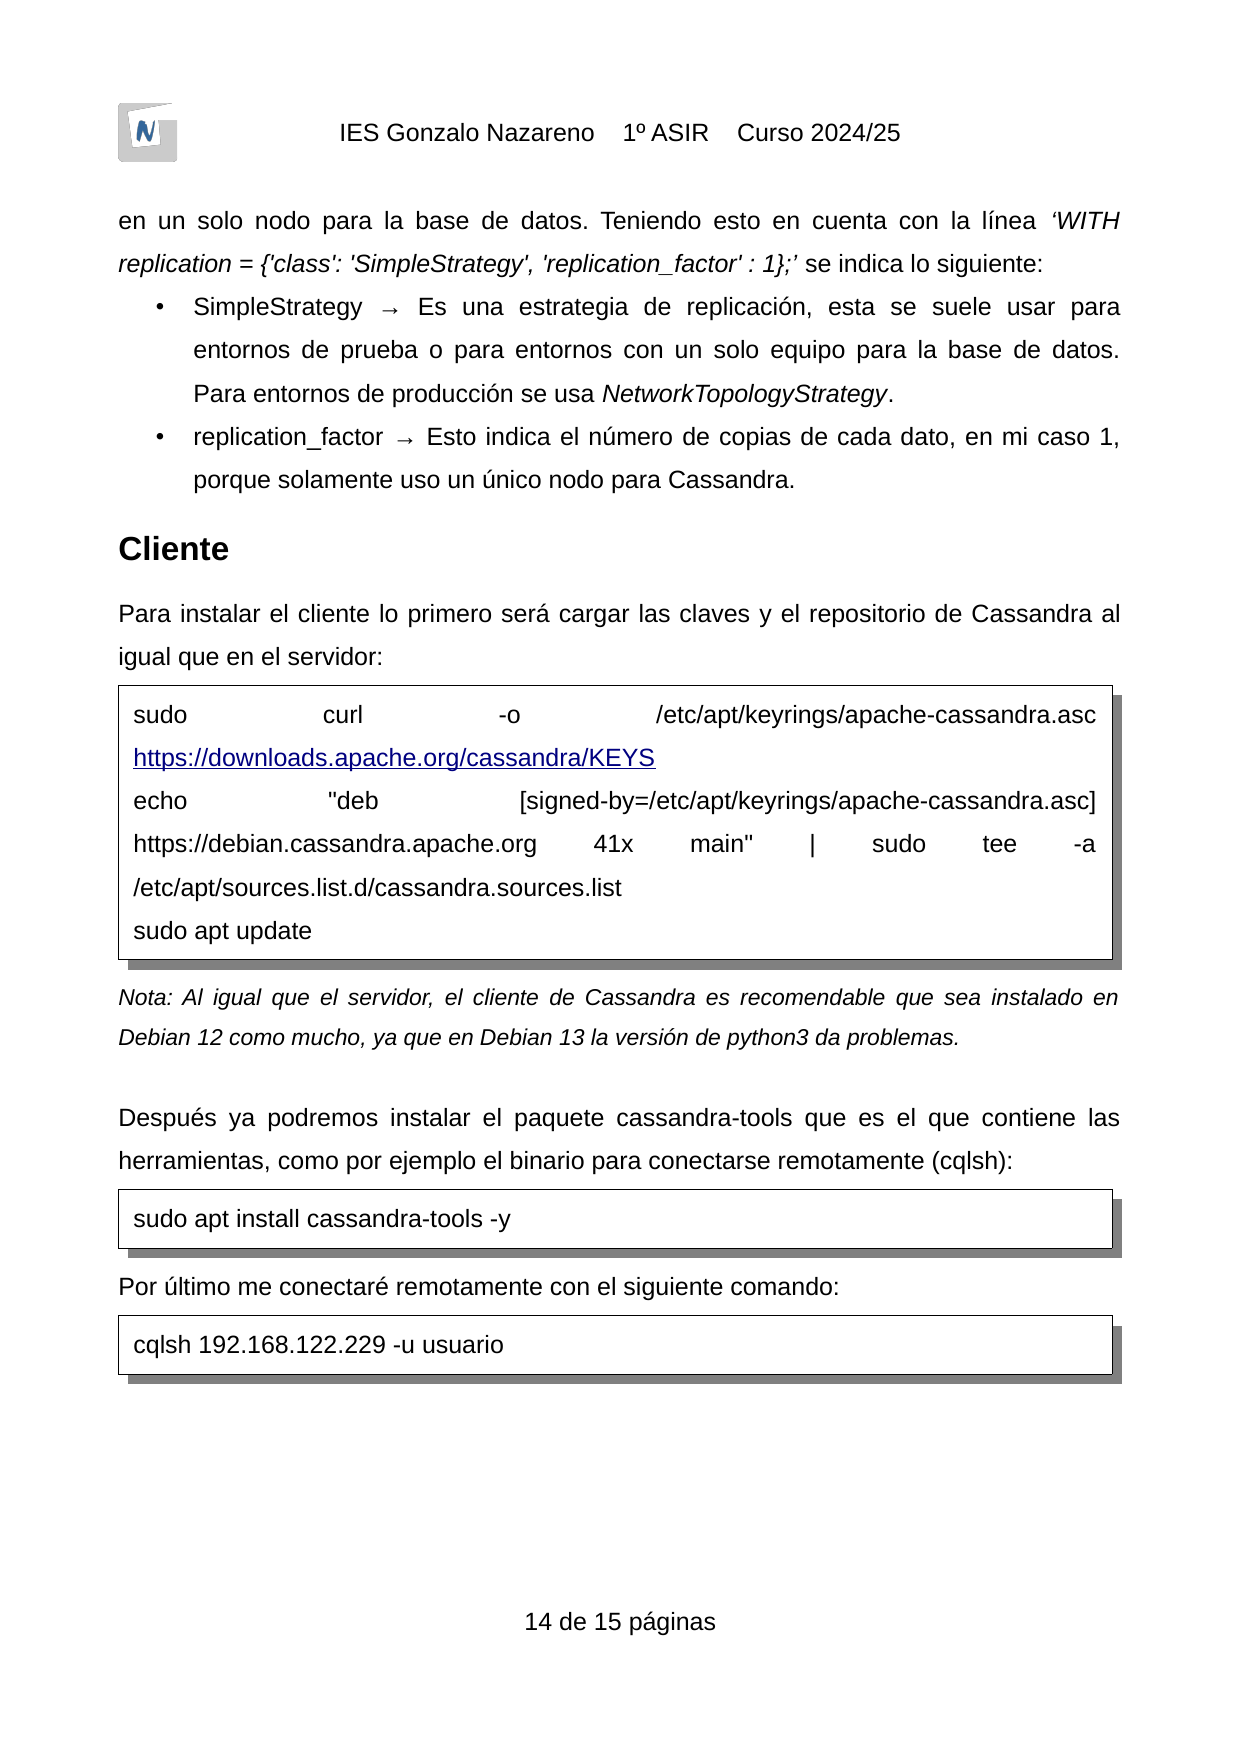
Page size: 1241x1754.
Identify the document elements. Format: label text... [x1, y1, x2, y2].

text sudo curl -o /etc/apt/keyrings/apache-cassandra.asc https://downloads.apache.org/cassandra/KEYS [119, 686, 1112, 771]
text Para instalar el cliente lo primero será cargar las claves y el repositorio de Cassandra al igual que en el servidor: [118, 599, 1122, 671]
text Por último me conectaré remotamente con el siguiente comando: [118, 1272, 1122, 1301]
text Después ya podremos instalar el paquete cassandra-tools que es el que contiene las herramientas, como por ejemplo el binario para conectarse remotamente (cqlsh): [118, 1103, 1122, 1174]
text cqlsh 192.168.122.229 -u usuario [119, 1316, 1112, 1374]
list SimpleStrategy → Es una estrategia de replicación, esta se suele usar para entornos de prueba o para entornos con un solo equipo para la base de datos. Para entornos de producción se usa NetworkTopologyStrategy. [156, 292, 1122, 407]
text sudo apt install cassandra-tools -y [119, 1190, 1112, 1247]
picture [118, 103, 178, 162]
text Nota: Al igual que el servidor, el cliente de Cassandra es recomendable que sea instalado en Debian 12 como mucho, ya que en Debian 13 la versión de python3 da problemas. [118, 984, 1122, 1050]
text sudo apt update [119, 901, 1112, 959]
text en un solo nodo para la base de datos. Teniendo esto en cuenta con la línea ‘WITH replication = {'class': 'SimpleStrategy', 'replication_factor' : 1};’ se indica lo siguiente: [118, 206, 1122, 278]
list replication_factor → Esto indica el número de copias de cada dato, en mi caso 1, porque solamente uso un único nodo para Cassandra. [156, 422, 1122, 494]
text echo "deb [signed-by=/etc/apt/keyrings/apache-cassandra.asc] https://debian.cassandra.apache.org 41x main" | sudo tee -a /etc/apt/sources.list.d/cassandra.sources.list [119, 771, 1112, 901]
subtitle Cliente [118, 529, 1122, 567]
